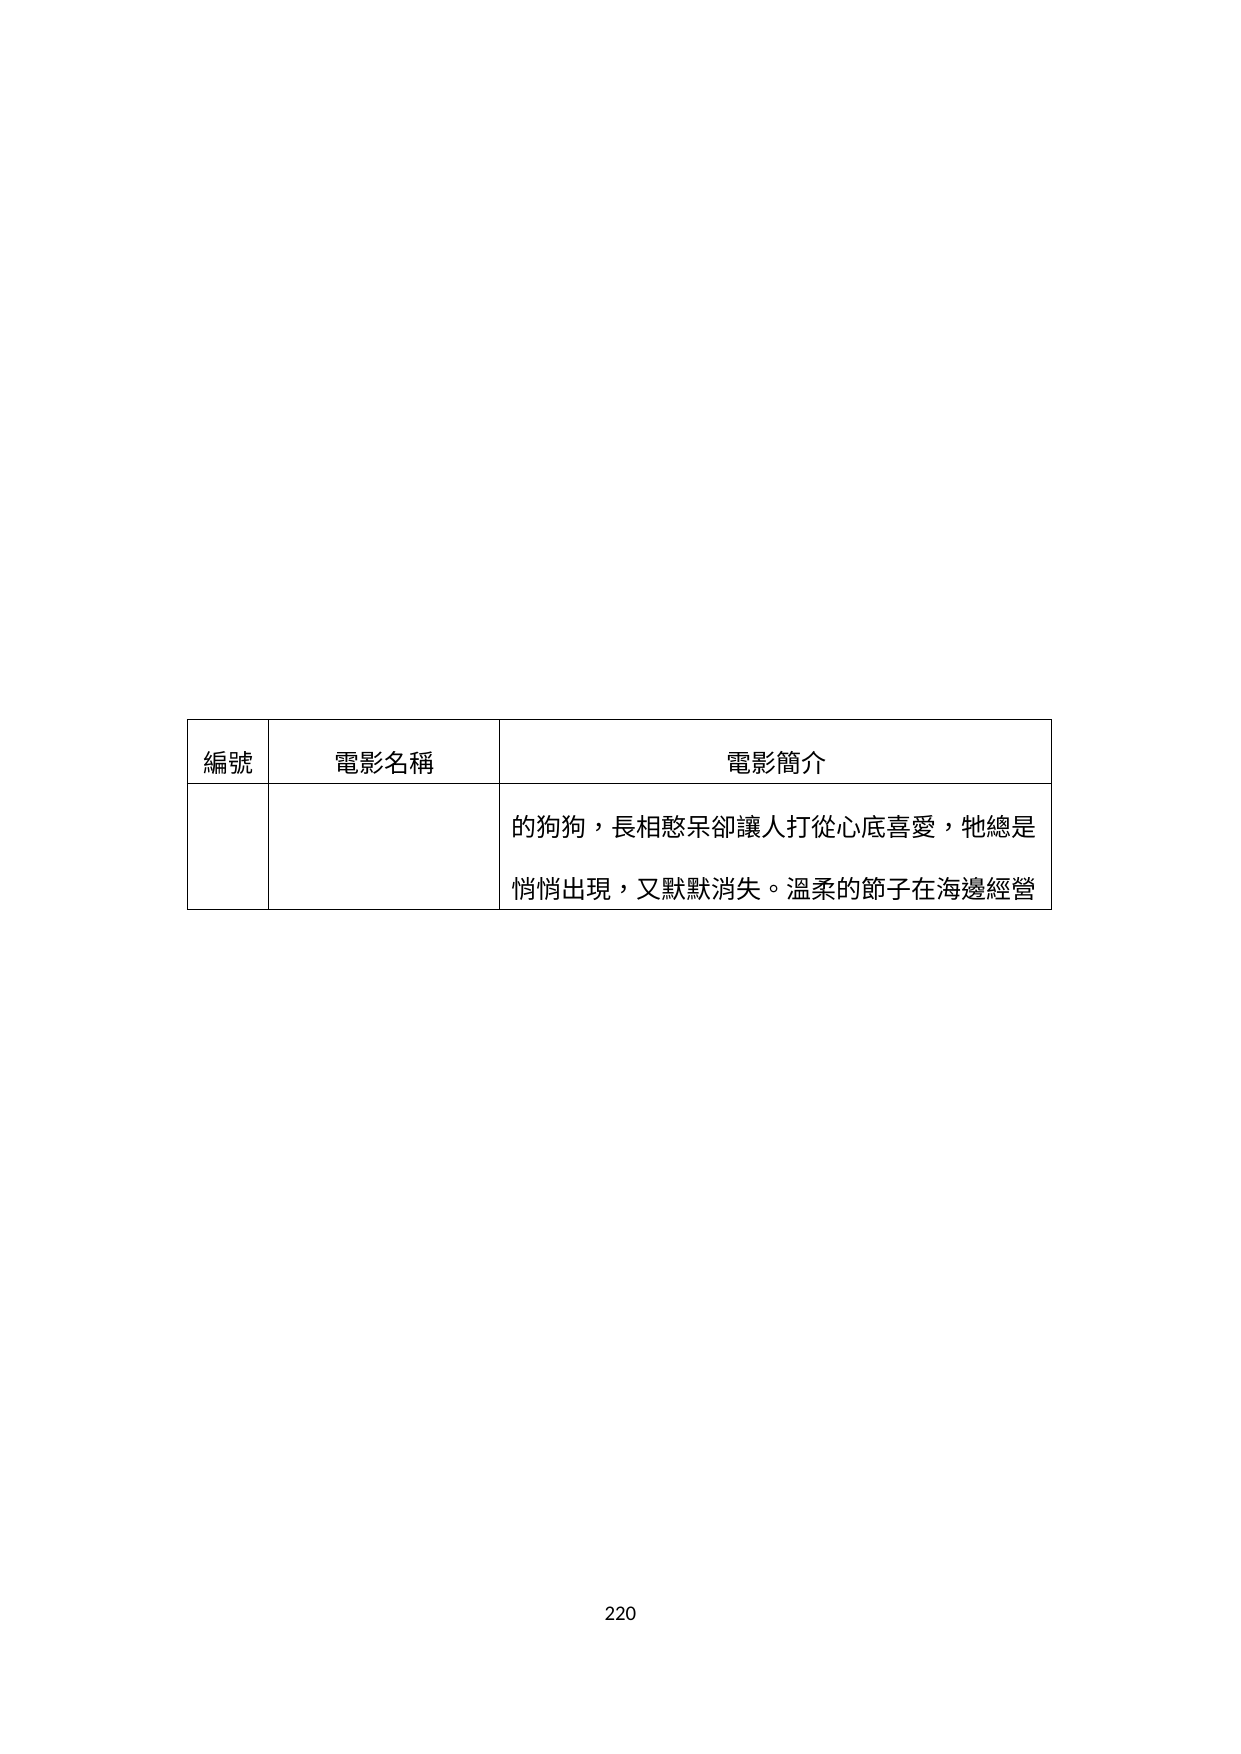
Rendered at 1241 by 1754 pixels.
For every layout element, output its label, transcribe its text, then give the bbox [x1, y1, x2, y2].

table_header 編號 [188, 720, 268, 783]
table_header 電影名稱 [269, 720, 499, 783]
table_cell [188, 784, 268, 909]
table_cell [269, 784, 499, 909]
table_header 電影簡介 [500, 720, 1051, 783]
table_cell 的狗狗，長相憨呆卻讓人打從心底喜愛，牠總是悄悄出現，又默默消失。溫柔的節子在海邊經營 [500, 784, 1051, 909]
